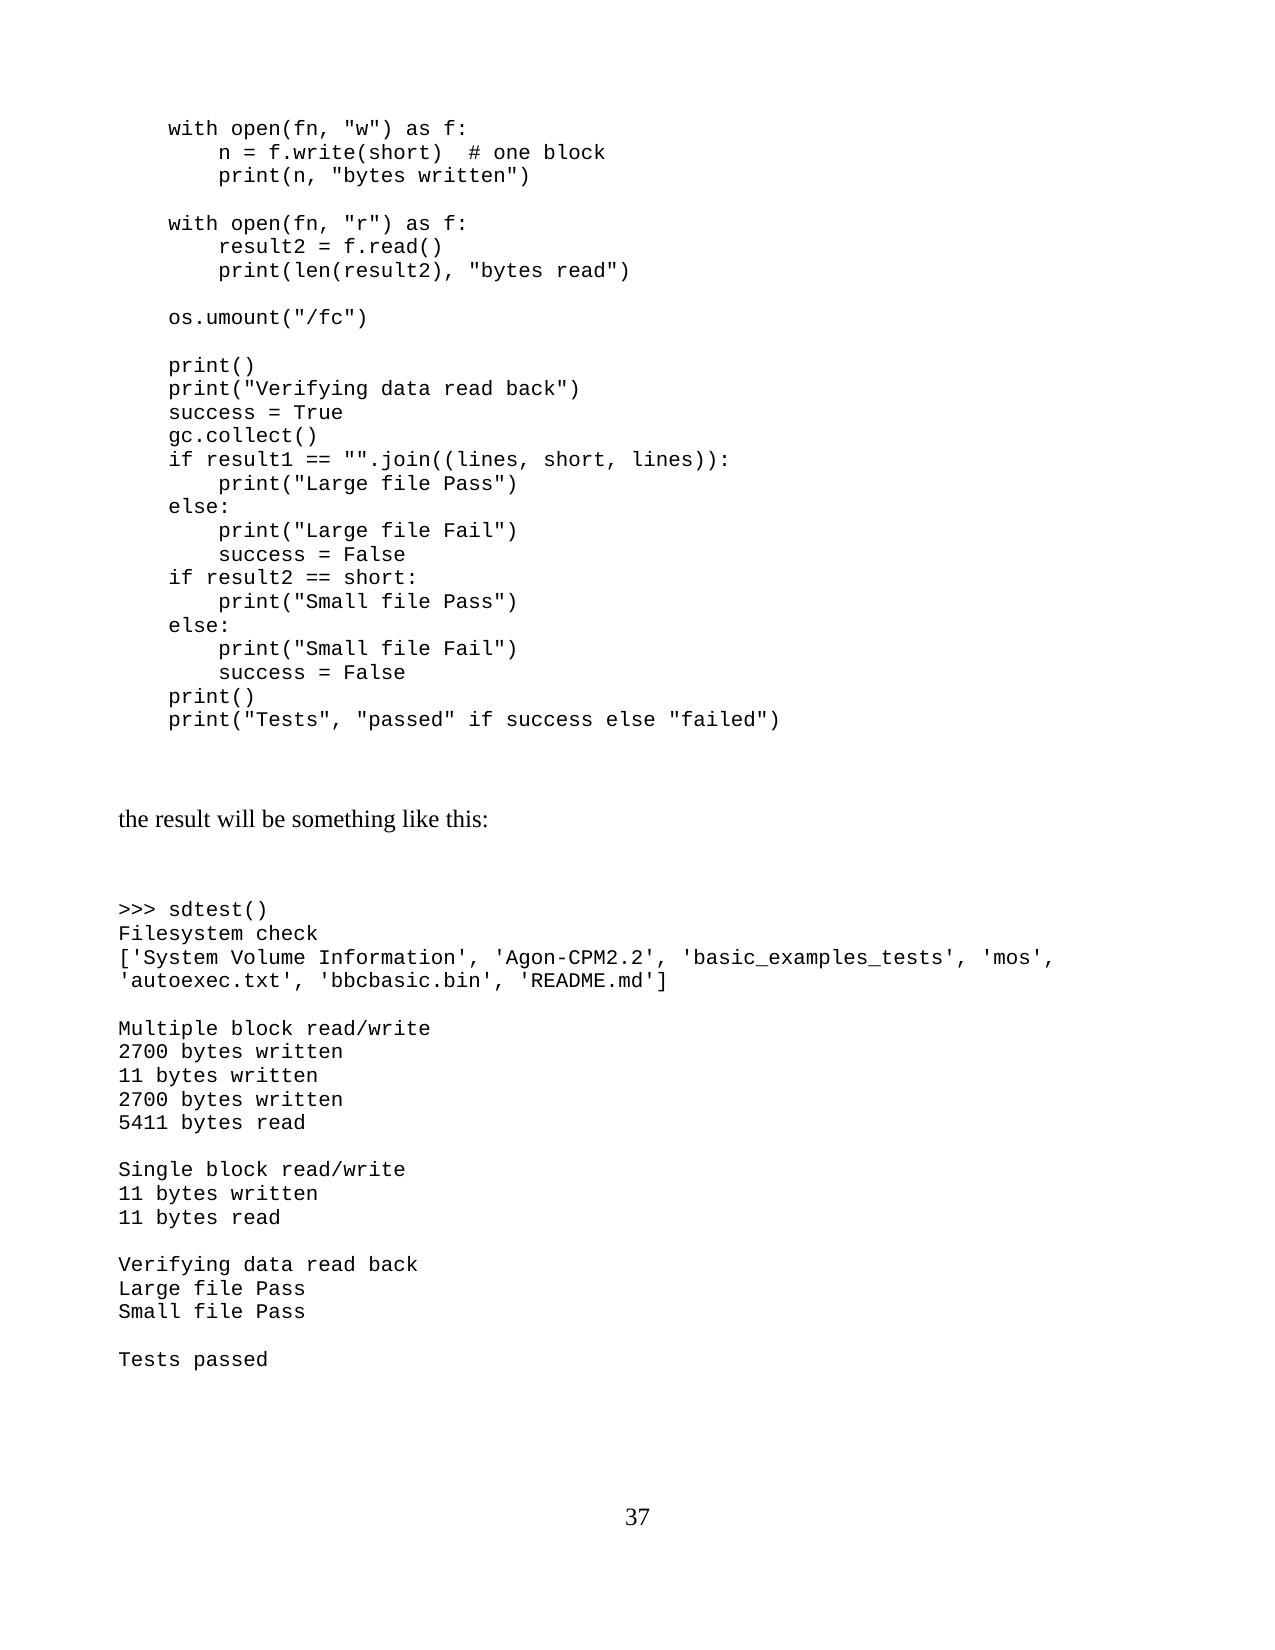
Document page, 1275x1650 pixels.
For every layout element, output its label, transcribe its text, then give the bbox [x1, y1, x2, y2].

text ['System Volume Information', 'Agon-CPM2.2', 'basic_examples_tests', 'mos', 'autoexec.txt', 'bbcbasic.bin', 'README.md'] [118, 947, 1157, 994]
text Small file Pass [118, 1301, 1157, 1325]
text print() [118, 686, 1157, 709]
text 11 bytes written [118, 1065, 1157, 1088]
text Tests passed [118, 1349, 1157, 1372]
text success = False [118, 544, 1157, 567]
text Multiple block read/write [118, 1018, 1157, 1041]
text success = False [118, 662, 1157, 686]
text success = True [118, 402, 1157, 426]
text os.umount("/fc") [118, 307, 1157, 331]
text else: [118, 615, 1157, 638]
text 2700 bytes written [118, 1041, 1157, 1065]
text with open(fn, "r") as f: [118, 213, 1157, 236]
text result2 = f.read() [118, 236, 1157, 260]
text with open(fn, "w") as f: [118, 118, 1157, 142]
text print("Small file Fail") [118, 638, 1157, 662]
text print(n, "bytes written") [118, 165, 1157, 189]
text gc.collect() [118, 426, 1157, 449]
text Single block read/write [118, 1159, 1157, 1183]
text print("Tests", "passed" if success else "failed") [118, 709, 1157, 733]
text Filesystem check [118, 923, 1157, 947]
text >>> sdtest() [118, 899, 1157, 923]
text 11 bytes read [118, 1207, 1157, 1230]
text Verifying data read back [118, 1254, 1157, 1278]
text Large file Pass [118, 1278, 1157, 1301]
text if result2 == short: [118, 567, 1157, 591]
text if result1 == "".join((lines, short, lines)): [118, 449, 1157, 473]
text else: [118, 496, 1157, 520]
text print("Large file Pass") [118, 473, 1157, 496]
text the result will be something like this: [118, 804, 1157, 833]
text n = f.write(short) # one block [118, 142, 1157, 165]
text 11 bytes written [118, 1183, 1157, 1207]
text 2700 bytes written [118, 1088, 1157, 1112]
text print("Verifying data read back") [118, 378, 1157, 402]
text print() [118, 354, 1157, 378]
text 5411 bytes read [118, 1112, 1157, 1136]
text print(len(result2), "bytes read") [118, 260, 1157, 284]
text print("Large file Fail") [118, 520, 1157, 544]
text print("Small file Pass") [118, 591, 1157, 615]
